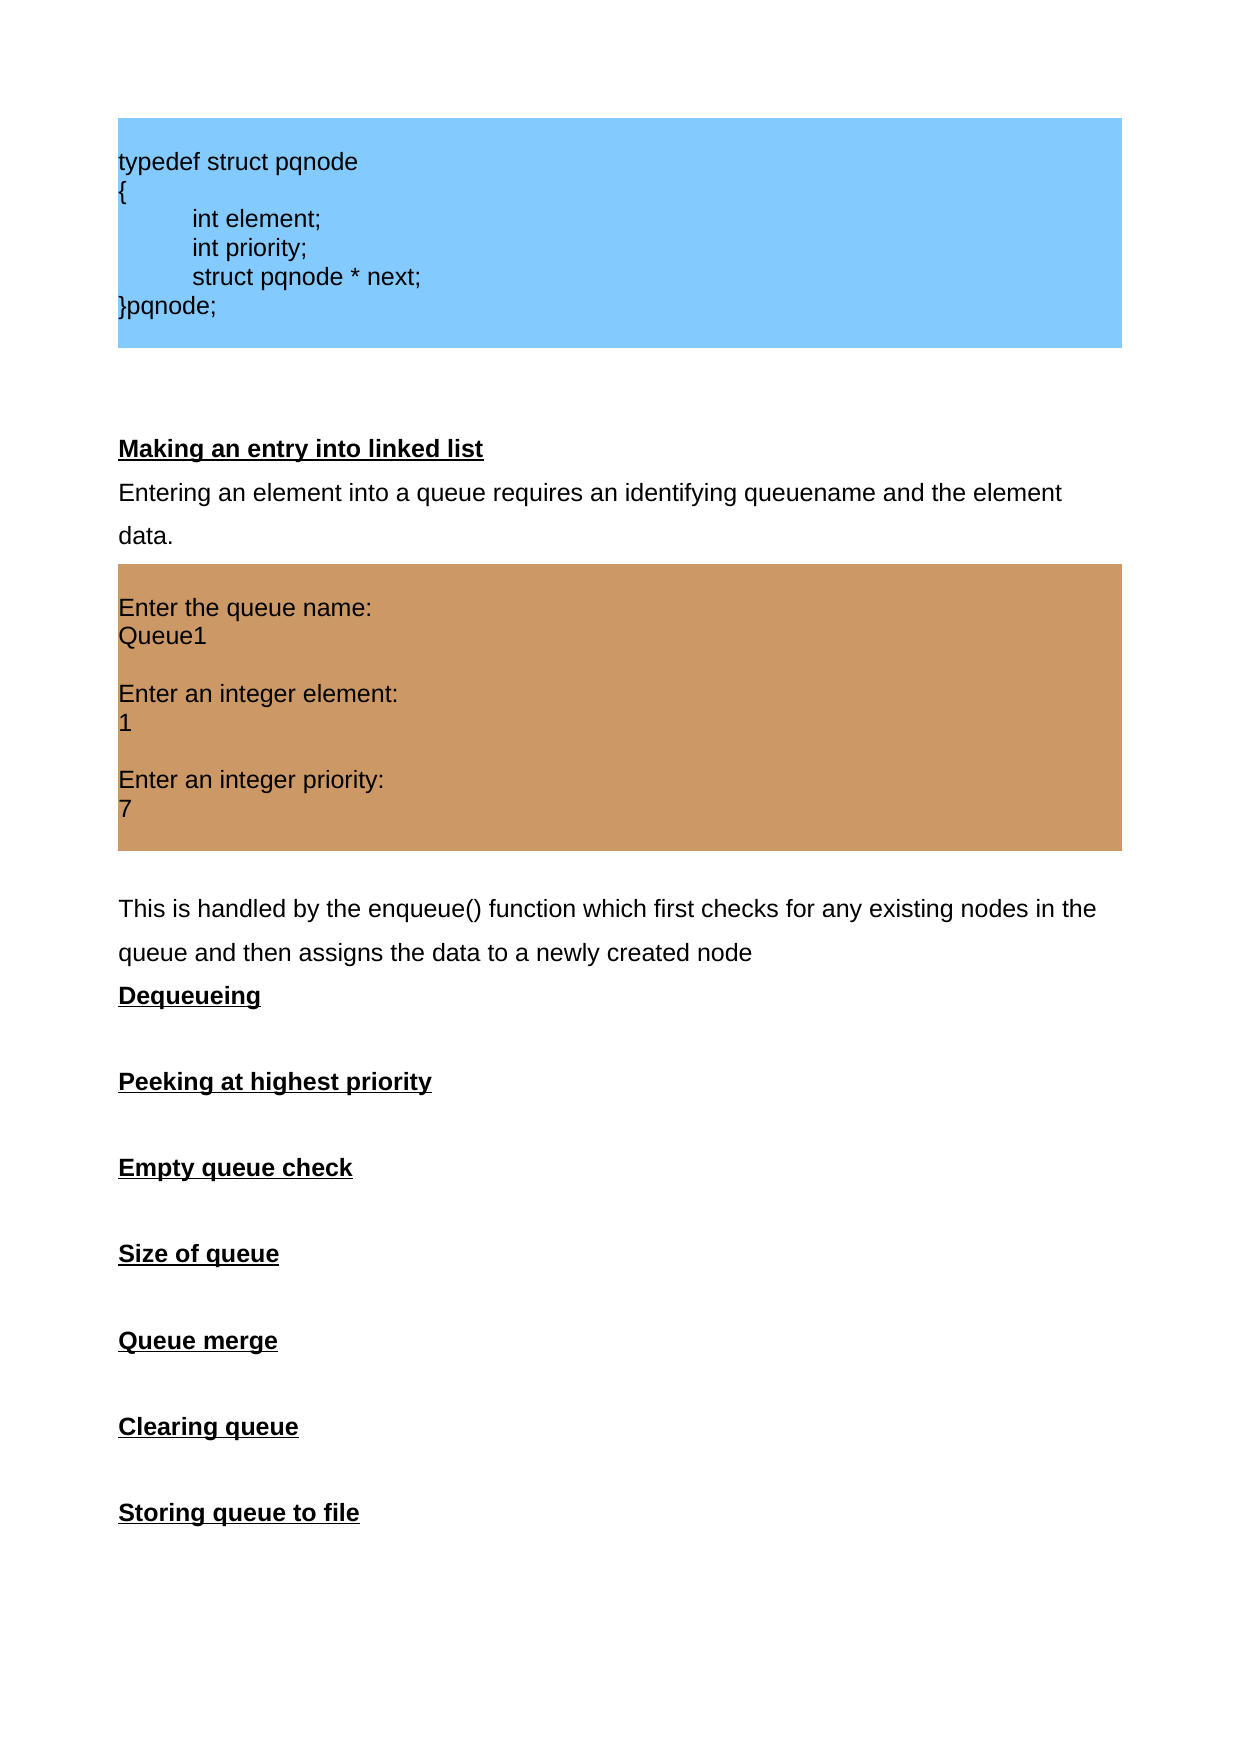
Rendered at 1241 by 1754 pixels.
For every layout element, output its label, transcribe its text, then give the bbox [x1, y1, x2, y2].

text struct pqnode * next; [118, 262, 1122, 291]
text Storing queue to file [118, 1498, 1122, 1527]
text 7 [118, 794, 1122, 822]
text Peeking at highest priority [118, 1067, 1122, 1096]
text Queue1 [118, 621, 1122, 650]
text Clearing queue [118, 1412, 1122, 1441]
text Queue merge [118, 1326, 1122, 1354]
text Size of queue [118, 1239, 1122, 1268]
text Enter an integer priority: [118, 765, 1122, 794]
text { [118, 176, 1122, 204]
text int priority; [118, 233, 1122, 262]
text }pqnode; [118, 291, 1122, 319]
text 1 [118, 707, 1122, 736]
text Empty queue check [118, 1153, 1122, 1182]
text Entering an element into a queue requires an identifying queuename and the element data. [118, 477, 1122, 549]
text typedef struct pqnode [118, 147, 1122, 176]
text Dequeueing [118, 981, 1122, 1009]
text int element; [118, 204, 1122, 233]
text Enter the queue name: [118, 592, 1122, 621]
text Making an entry into linked list [118, 434, 1122, 463]
text This is handled by the enqueue() function which first checks for any existing nodes in the queue and then assigns the data to a newly created node [118, 894, 1122, 966]
text Enter an integer element: [118, 679, 1122, 707]
